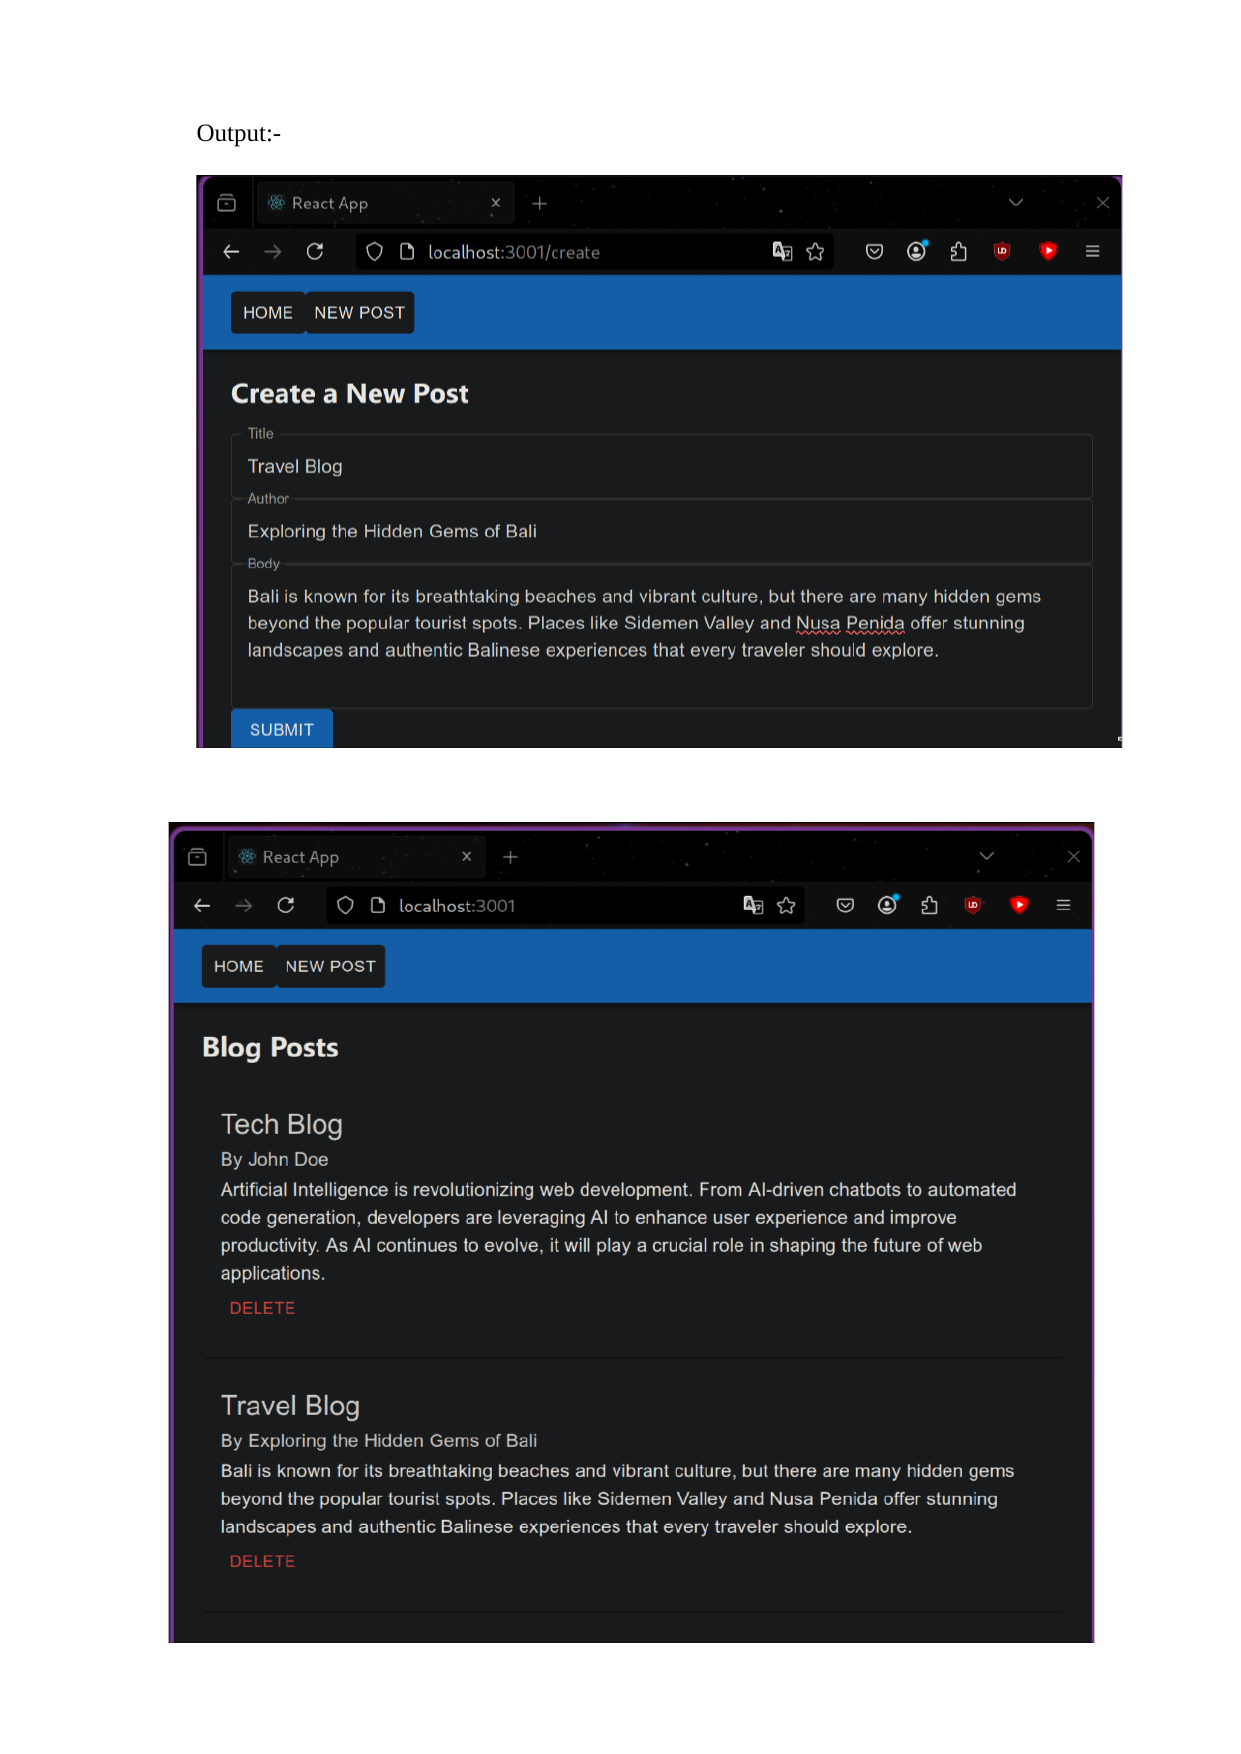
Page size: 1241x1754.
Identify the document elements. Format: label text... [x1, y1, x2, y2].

text Output:- [196, 118, 1122, 147]
picture [168, 822, 1095, 1643]
picture [196, 175, 1123, 748]
